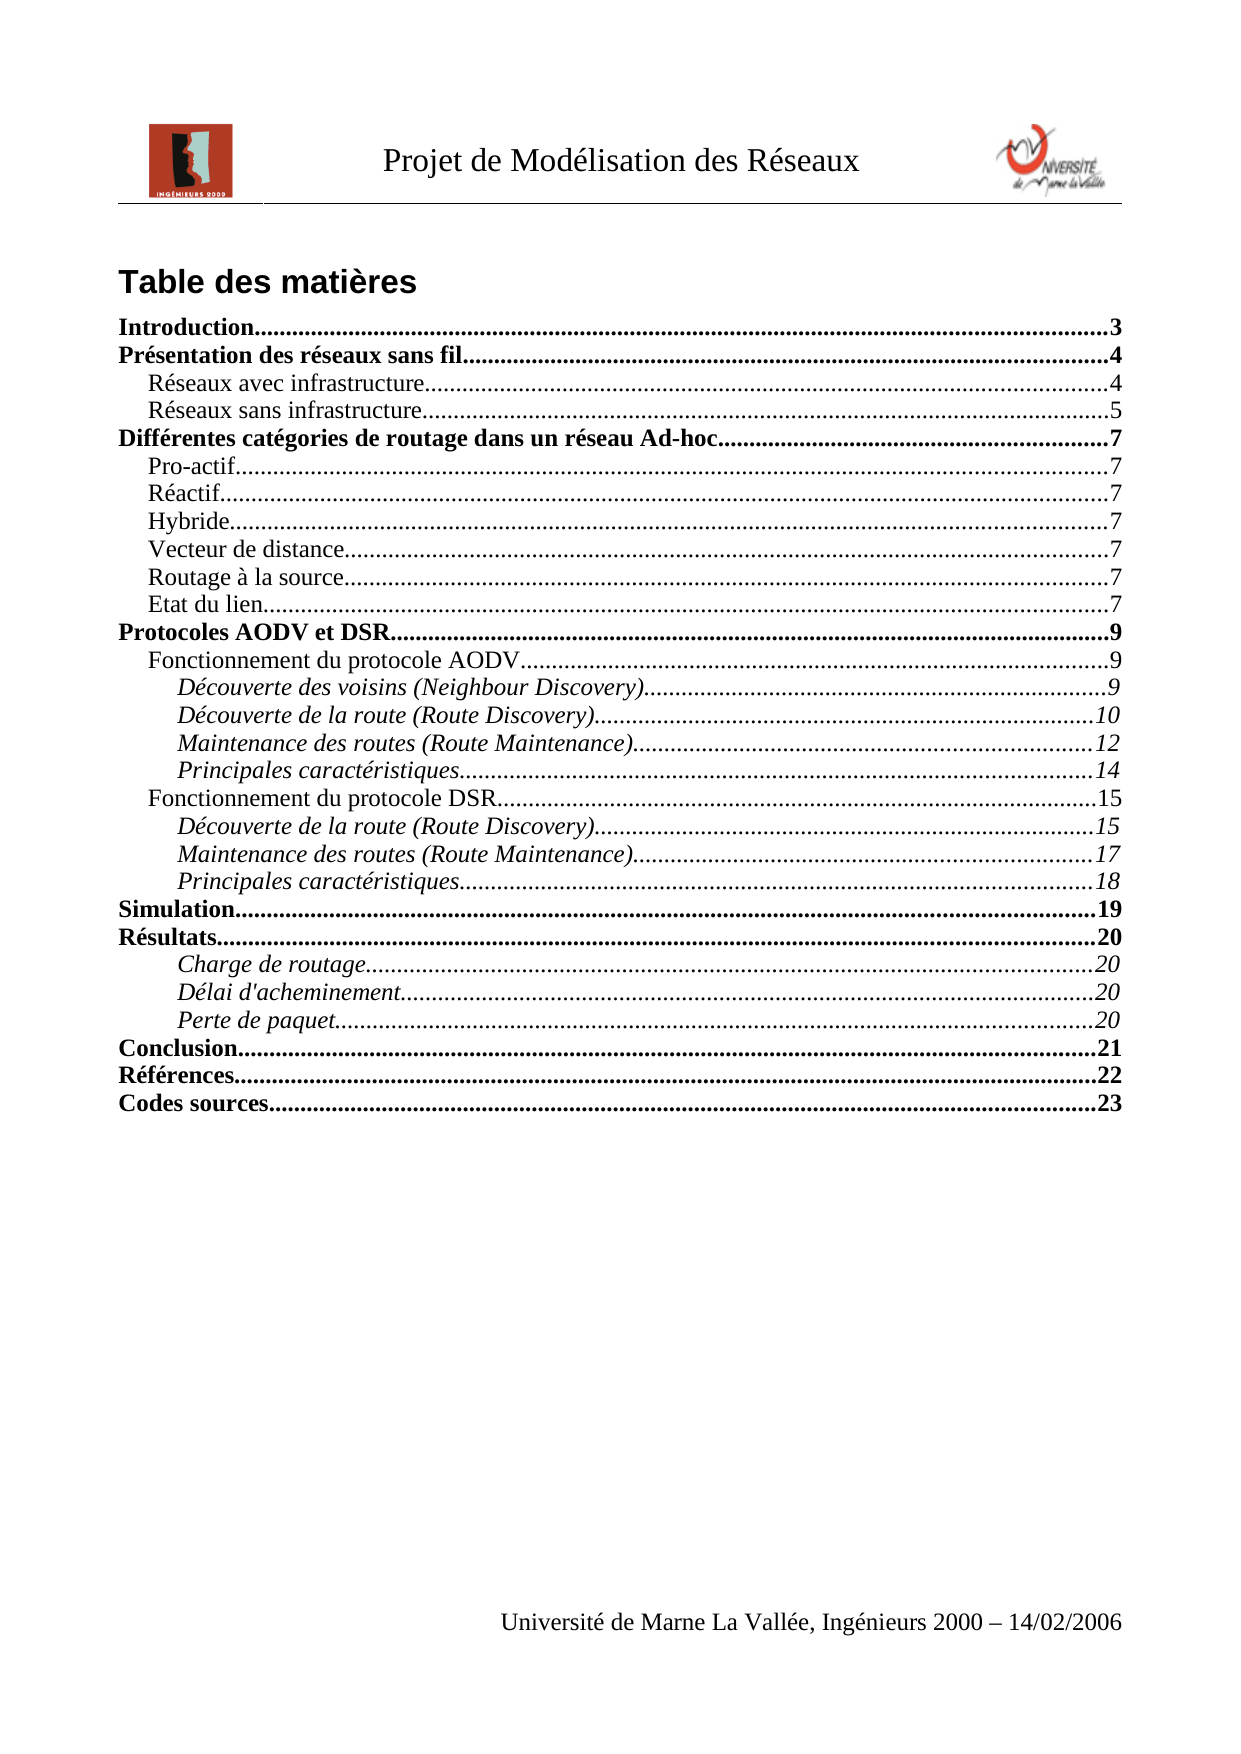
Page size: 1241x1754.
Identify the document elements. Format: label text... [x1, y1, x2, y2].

text Réseaux sans infrastructure 5 [148, 396, 1122, 424]
picture [148, 123, 233, 198]
text Réseaux avec infrastructure 4 [148, 369, 1122, 396]
text Maintenance des routes (Route Maintenance) 12 [177, 729, 1122, 757]
text Protocoles AODV et DSR 9 [118, 618, 1122, 646]
text Hybride 7 [148, 507, 1122, 535]
text Perte de paquet 20 [177, 1006, 1122, 1034]
text Introduction 3 [118, 313, 1122, 341]
text Vecteur de distance 7 [148, 535, 1122, 563]
text Routage à la source 7 [148, 563, 1122, 590]
text Etat du lien 7 [148, 590, 1122, 618]
text Références 22 [118, 1061, 1122, 1089]
text Fonctionnement du protocole AODV 9 [148, 646, 1122, 673]
text Codes sources 23 [118, 1089, 1122, 1117]
text Principales caractéristiques 14 [177, 757, 1122, 784]
text Découverte des voisins (Neighbour Discovery) 9 [177, 673, 1122, 701]
text Pro-actif 7 [148, 452, 1122, 479]
text Conclusion 21 [118, 1034, 1122, 1061]
text Délai d'acheminement 20 [177, 978, 1122, 1006]
text Principales caractéristiques 18 [177, 867, 1122, 895]
text Maintenance des routes (Route Maintenance) 17 [177, 840, 1122, 867]
text Réactif 7 [148, 479, 1122, 507]
text Fonctionnement du protocole DSR 15 [148, 784, 1122, 812]
text Simulation 19 [118, 895, 1122, 923]
subtitle Table des matières [118, 264, 1122, 301]
text Découverte de la route (Route Discovery) 10 [177, 701, 1122, 729]
text Différentes catégories de routage dans un réseau Ad-hoc 7 [118, 424, 1122, 452]
text Charge de routage 20 [177, 951, 1122, 978]
text Résultats 20 [118, 923, 1122, 951]
text Découverte de la route (Route Discovery) 15 [177, 812, 1122, 840]
picture [995, 124, 1106, 197]
text Présentation des réseaux sans fil 4 [118, 341, 1122, 369]
